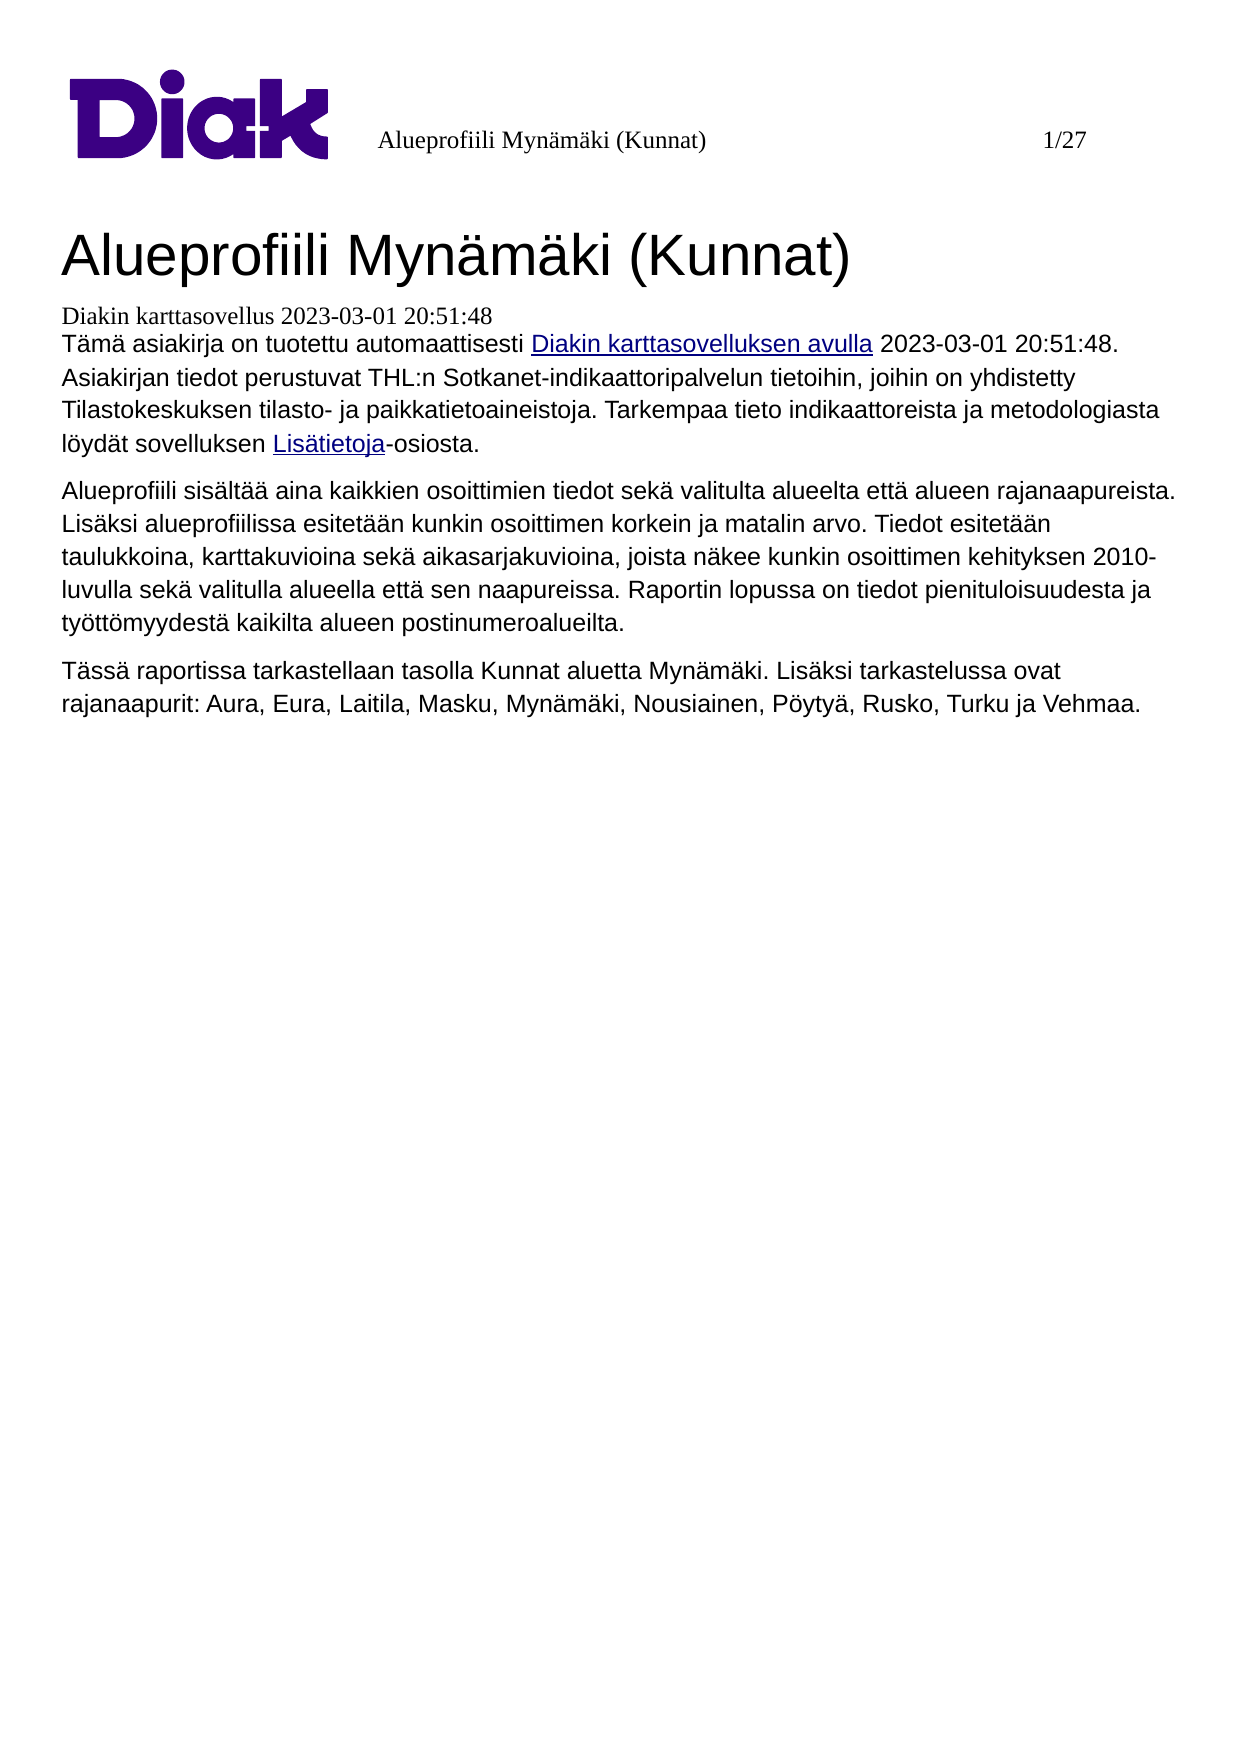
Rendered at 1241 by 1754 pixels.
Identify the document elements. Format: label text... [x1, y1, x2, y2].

text Tämä asiakirja on tuotettu automaattisesti Diakin karttasovelluksen avulla 2023-03-01 20:51:48. Asiakirjan tiedot perustuvat THL:n Sotkanet-indikaattoripalvelun tietoihin, joihin on yhdistetty Tilastokeskuksen tilasto- ja paikkatietoaineistoja. Tarkempaa tieto indikaattoreista ja metodologiasta löydät sovelluksen Lisätietoja-osiosta. [61, 329, 1179, 457]
text Tässä raportissa tarkastellaan tasolla Kunnat aluetta Mynämäki. Lisäksi tarkastelussa ovat rajanaapurit: Aura, Eura, Laitila, Masku, Mynämäki, Nousiainen, Pöytyä, Rusko, Turku ja Vehmaa. [61, 656, 1179, 718]
title Alueprofiili Mynämäki (Kunnat) [61, 221, 1179, 288]
text Alueprofiili sisältää aina kaikkien osoittimien tiedot sekä valitulta alueelta että alueen rajanaapureista. Lisäksi alueprofiilissa esitetään kunkin osoittimen korkein ja matalin arvo. Tiedot esitetään taulukkoina, karttakuvioina sekä aikasarjakuvioina, joista näkee kunkin osoittimen kehityksen 2010-luvulla sekä valitulla alueella että sen naapureissa. Raportin lopussa on tiedot pienituloisuudesta ja työttömyydestä kaikilta alueen postinumeroalueilta. [61, 476, 1179, 637]
text Diakin karttasovellus 2023-03-01 20:51:48 [61, 301, 1179, 329]
